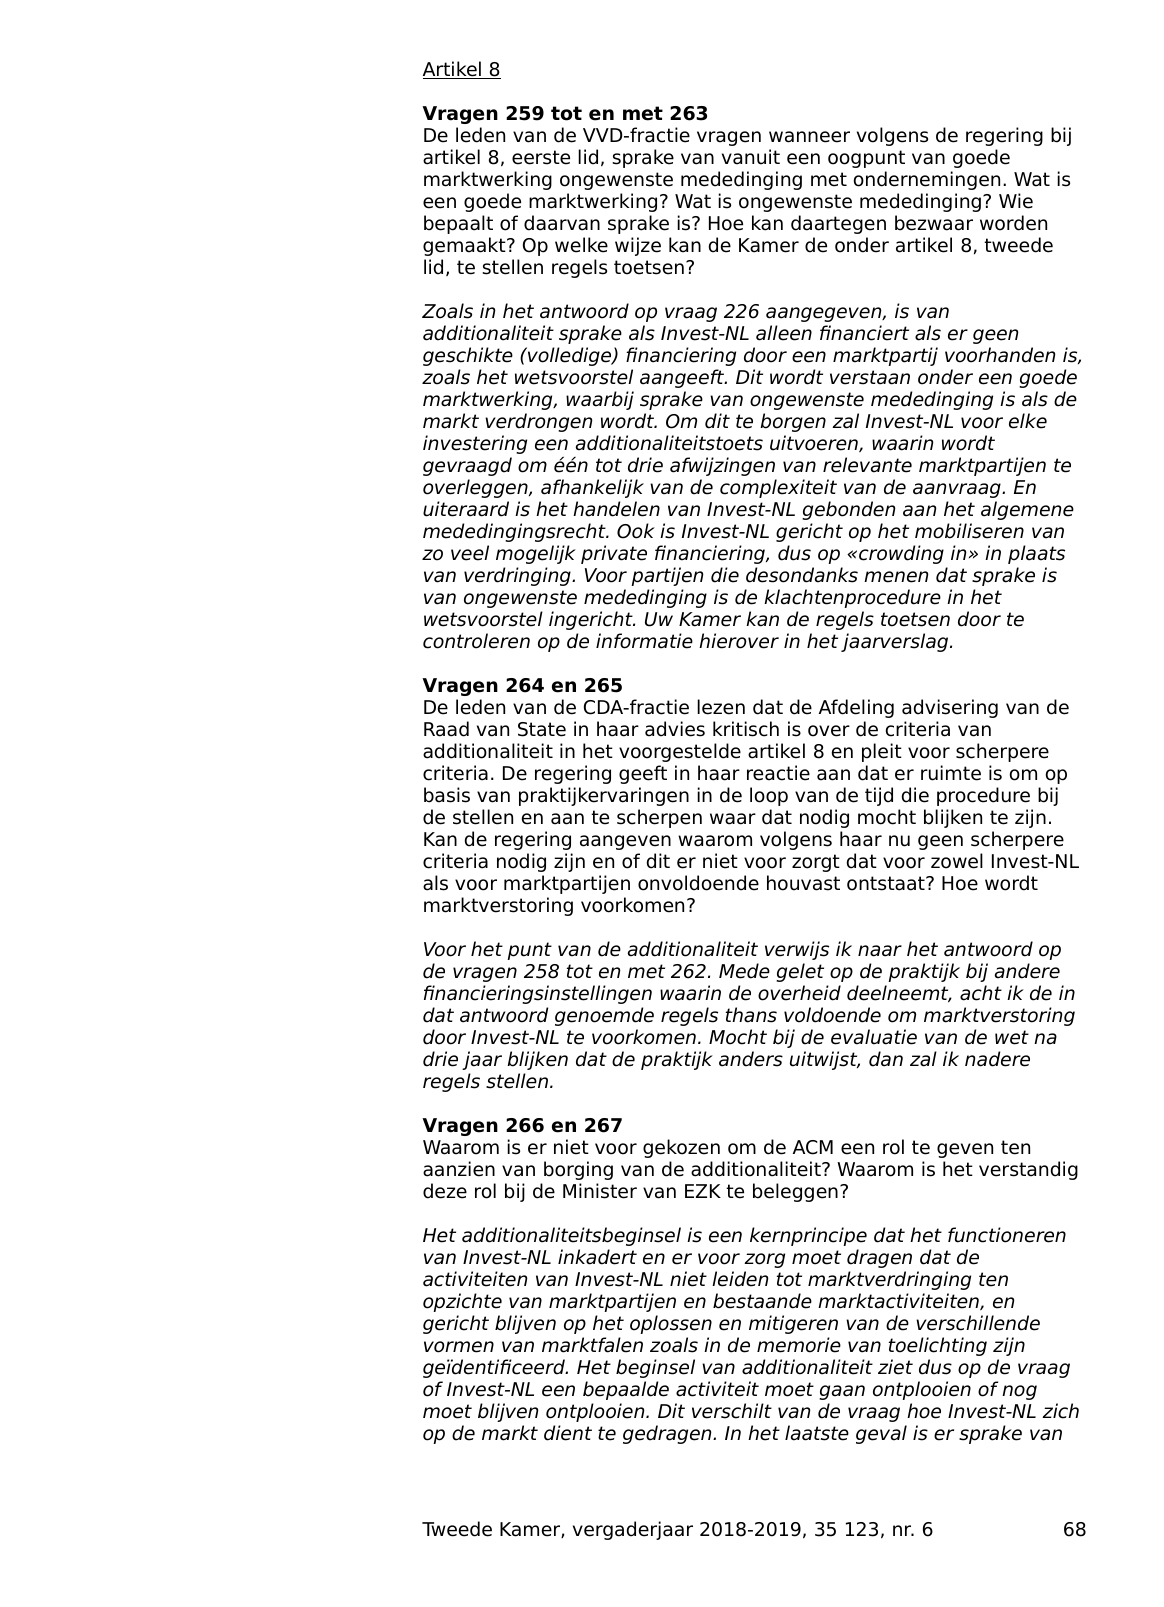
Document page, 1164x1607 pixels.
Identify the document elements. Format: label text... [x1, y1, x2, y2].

text De leden van de VVD-fractie vragen wanneer volgens de regering bij artikel 8, eerste lid, sprake van vanuit een oogpunt van goede marktwerking ongewenste mededinging met ondernemingen. Wat is een goede marktwerking? Wat is ongewenste mededinging? Wie bepaalt of daarvan sprake is? Hoe kan daartegen bezwaar worden gemaakt? Op welke wijze kan de Kamer de onder artikel 8, tweede lid, te stellen regels toetsen? [422, 125, 1087, 279]
text Zoals in het antwoord op vraag 226 aangegeven, is van additionaliteit sprake als Invest-NL alleen financiert als er geen geschikte (volledige) financiering door een marktpartij voorhanden is, zoals het wetsvoorstel aangeeft. Dit wordt verstaan onder een goede marktwerking, waarbij sprake van ongewenste mededinging is als de markt verdrongen wordt. Om dit te borgen zal Invest-NL voor elke investering een additionaliteitstoets uitvoeren, waarin wordt gevraagd om één tot drie afwijzingen van relevante marktpartijen te overleggen, afhankelijk van de complexiteit van de aanvraag. En uiteraard is het handelen van Invest-NL gebonden aan het algemene mededingingsrecht. Ook is Invest-NL gericht op het mobiliseren van zo veel mogelijk private financiering, dus op «crowding in» in plaats van verdringing. Voor partijen die desondanks menen dat sprake is van ongewenste mededinging is de klachtenprocedure in het wetsvoorstel ingericht. Uw Kamer kan de regels toetsen door te controleren op de informatie hierover in het jaarverslag. [422, 301, 1087, 653]
text Voor het punt van de additionaliteit verwijs ik naar het antwoord op de vragen 258 tot en met 262. Mede gelet op de praktijk bij andere financieringsinstellingen waarin de overheid deelneemt, acht ik de in dat antwoord genoemde regels thans voldoende om marktverstoring door Invest-NL te voorkomen. Mocht bij de evaluatie van de wet na drie jaar blijken dat de praktijk anders uitwijst, dan zal ik nadere regels stellen. [422, 939, 1087, 1093]
text Vragen 266 en 267 [422, 1115, 1087, 1137]
text Waarom is er niet voor gekozen om de ACM een rol te geven ten aanzien van borging van de additionaliteit? Waarom is het verstandig deze rol bij de Minister van EZK te beleggen? [422, 1137, 1087, 1203]
text Vragen 259 tot en met 263 [422, 103, 1087, 125]
subtitle Artikel 8 [422, 59, 1087, 81]
text De leden van de CDA-fractie lezen dat de Afdeling advisering van de Raad van State in haar advies kritisch is over de criteria van additionaliteit in het voorgestelde artikel 8 en pleit voor scherpere criteria. De regering geeft in haar reactie aan dat er ruimte is om op basis van praktijkervaringen in de loop van de tijd die procedure bij de stellen en aan te scherpen waar dat nodig mocht blijken te zijn. Kan de regering aangeven waarom volgens haar nu geen scherpere criteria nodig zijn en of dit er niet voor zorgt dat voor zowel Invest-NL als voor marktpartijen onvoldoende houvast ontstaat? Hoe wordt marktverstoring voorkomen? [422, 697, 1087, 917]
text Het additionaliteitsbeginsel is een kernprincipe dat het functioneren van Invest-NL inkadert en er voor zorg moet dragen dat de activiteiten van Invest-NL niet leiden tot marktverdringing ten opzichte van marktpartijen en bestaande marktactiviteiten, en gericht blijven op het oplossen en mitigeren van de verschillende vormen van marktfalen zoals in de memorie van toelichting zijn geïdentificeerd. Het beginsel van additionaliteit ziet dus op de vraag of Invest-NL een bepaalde activiteit moet gaan ontplooien of nog moet blijven ontplooien. Dit verschilt van de vraag hoe Invest-NL zich op de markt dient te gedragen. In het laatste geval is er sprake van [422, 1225, 1087, 1445]
text Vragen 264 en 265 [422, 675, 1087, 697]
